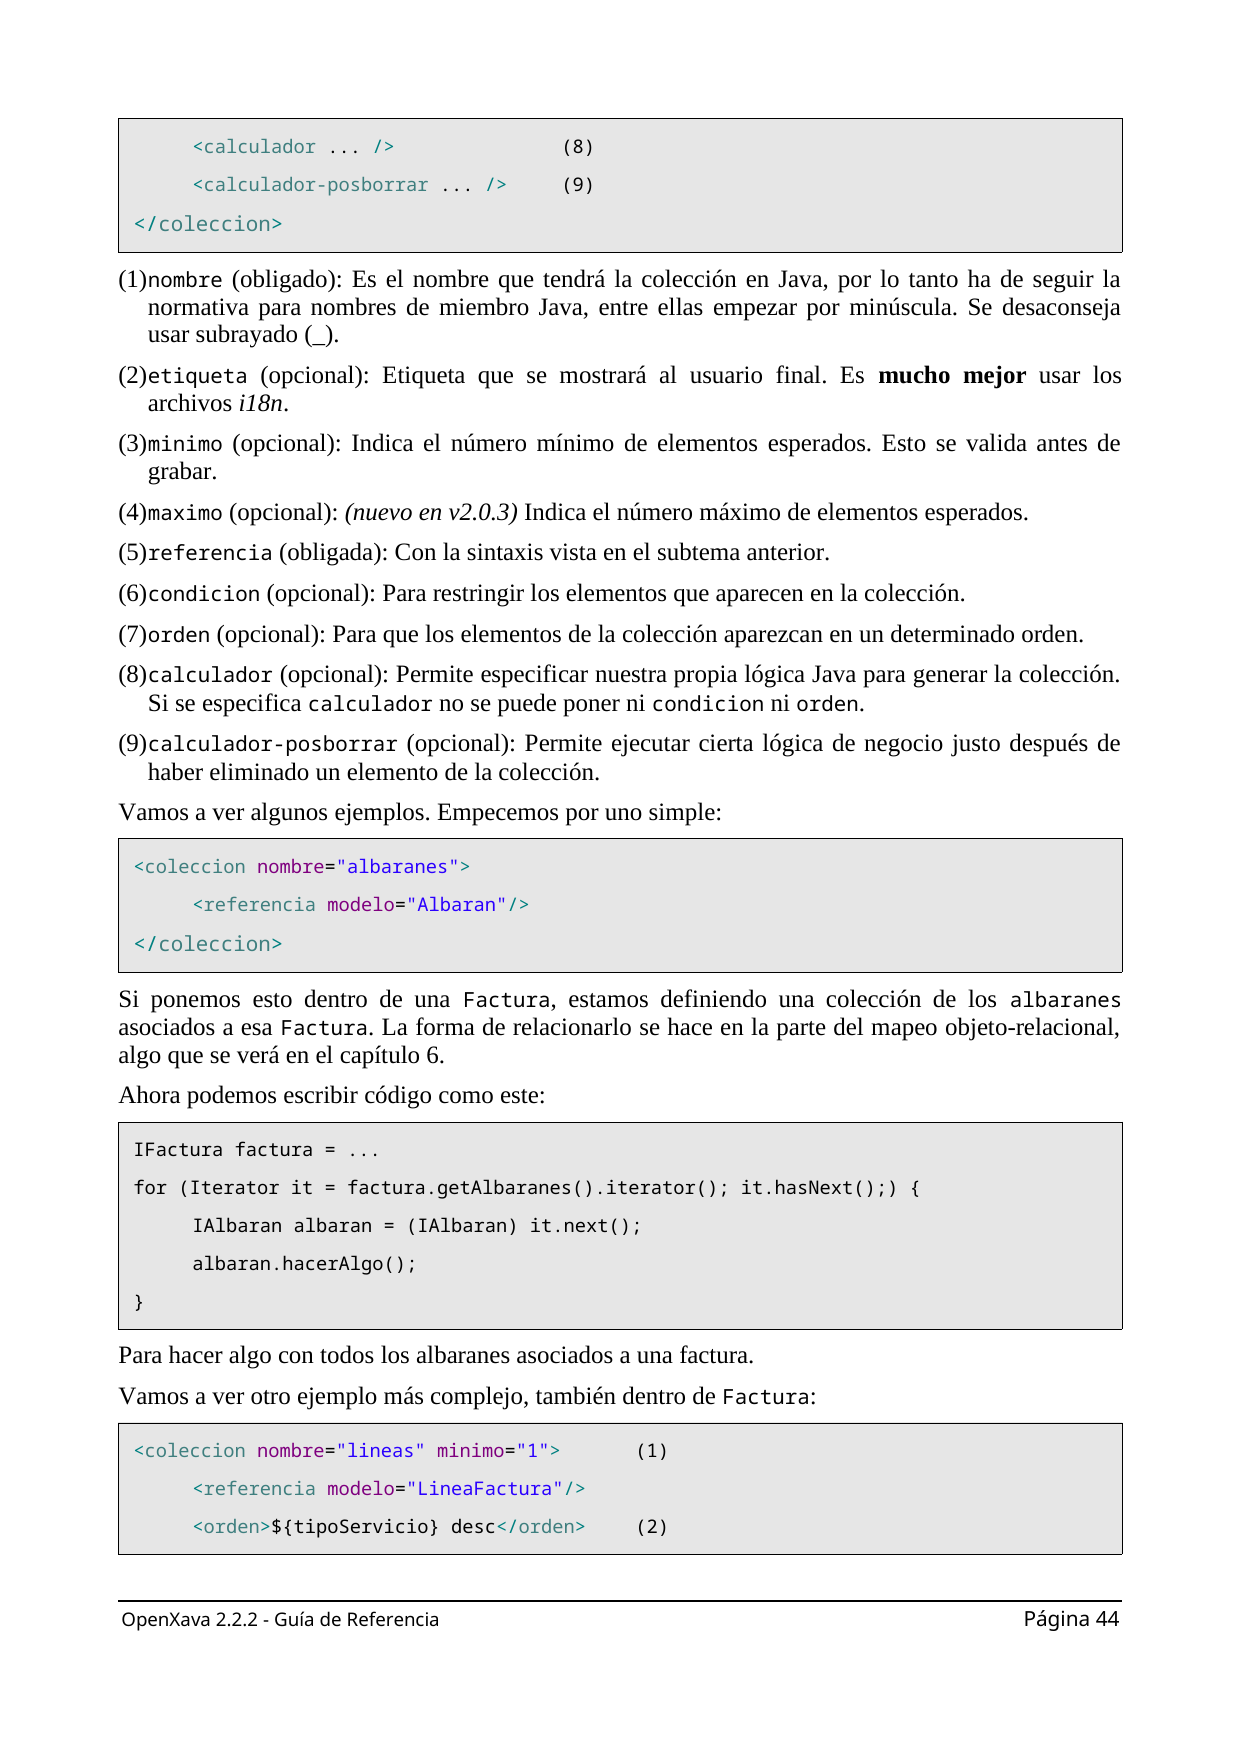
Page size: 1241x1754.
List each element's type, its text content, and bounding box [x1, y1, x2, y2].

list calculador (opcional): Permite especificar nuestra propia lógica Java para generar la colección. Si se especifica calculador no se puede poner ni condicion ni orden. [118, 661, 1122, 717]
list condicion (opcional): Para restringir los elementos que aparecen en la colección. [118, 579, 1122, 607]
text } [119, 1274, 1122, 1329]
text <referencia modelo="LineaFactura"/> [119, 1461, 1122, 1498]
list maximo (opcional): (nuevo en v2.0.3) Indica el número máximo de elementos esperados. [118, 498, 1122, 526]
text for (Iterator it = factura.getAlbaranes().iterator(); it.hasNext();) { [119, 1160, 1122, 1198]
text albaran.hacerAlgo(); [119, 1236, 1122, 1274]
text <orden>${tipoServicio} desc</orden> (2) [119, 1498, 1122, 1554]
list etiqueta (opcional): Etiqueta que se mostrará al usuario final. Es mucho mejor usar los archivos i18n. [118, 361, 1122, 417]
text Vamos a ver algunos ejemplos. Empecemos por uno simple: [118, 798, 1122, 826]
text <coleccion nombre="albaranes"> [119, 839, 1122, 876]
text IFactura factura = ... [119, 1123, 1122, 1160]
text Vamos a ver otro ejemplo más complejo, también dentro de Factura: [118, 1382, 1122, 1410]
text Si ponemos esto dentro de una Factura, estamos definiendo una colección de los albaranes asociados a esa Factura. La forma de relacionarlo se hace en la parte del mapeo objeto-relacional, algo que se verá en el capítulo 6. [118, 985, 1122, 1069]
text <calculador-posborrar ... /> (9) [119, 156, 1122, 194]
text <coleccion nombre="lineas" minimo="1"> (1) [119, 1424, 1122, 1461]
text IAlbaran albaran = (IAlbaran) it.next(); [119, 1198, 1122, 1236]
list minimo (opcional): Indica el número mínimo de elementos esperados. Esto se valida antes de grabar. [118, 429, 1122, 485]
text <referencia modelo="Albaran"/> [119, 876, 1122, 914]
text </coleccion> [119, 194, 1122, 252]
list calculador-posborrar (opcional): Permite ejecutar cierta lógica de negocio justo después de haber eliminado un elemento de la colección. [118, 729, 1122, 786]
text <calculador ... /> (8) [119, 119, 1122, 156]
list nombre (obligado): Es el nombre que tendrá la colección en Java, por lo tanto ha de seguir la normativa para nombres de miembro Java, entre ellas empezar por minúscula. Se desaconseja usar subrayado (_). [118, 265, 1122, 348]
text Ahora podemos escribir código como este: [118, 1081, 1122, 1109]
list orden (opcional): Para que los elementos de la colección aparezcan en un determinado orden. [118, 620, 1122, 648]
list referencia (obligada): Con la sintaxis vista en el subtema anterior. [118, 538, 1122, 567]
text Para hacer algo con todos los albaranes asociados a una factura. [118, 1342, 1122, 1369]
text </coleccion> [119, 914, 1122, 972]
